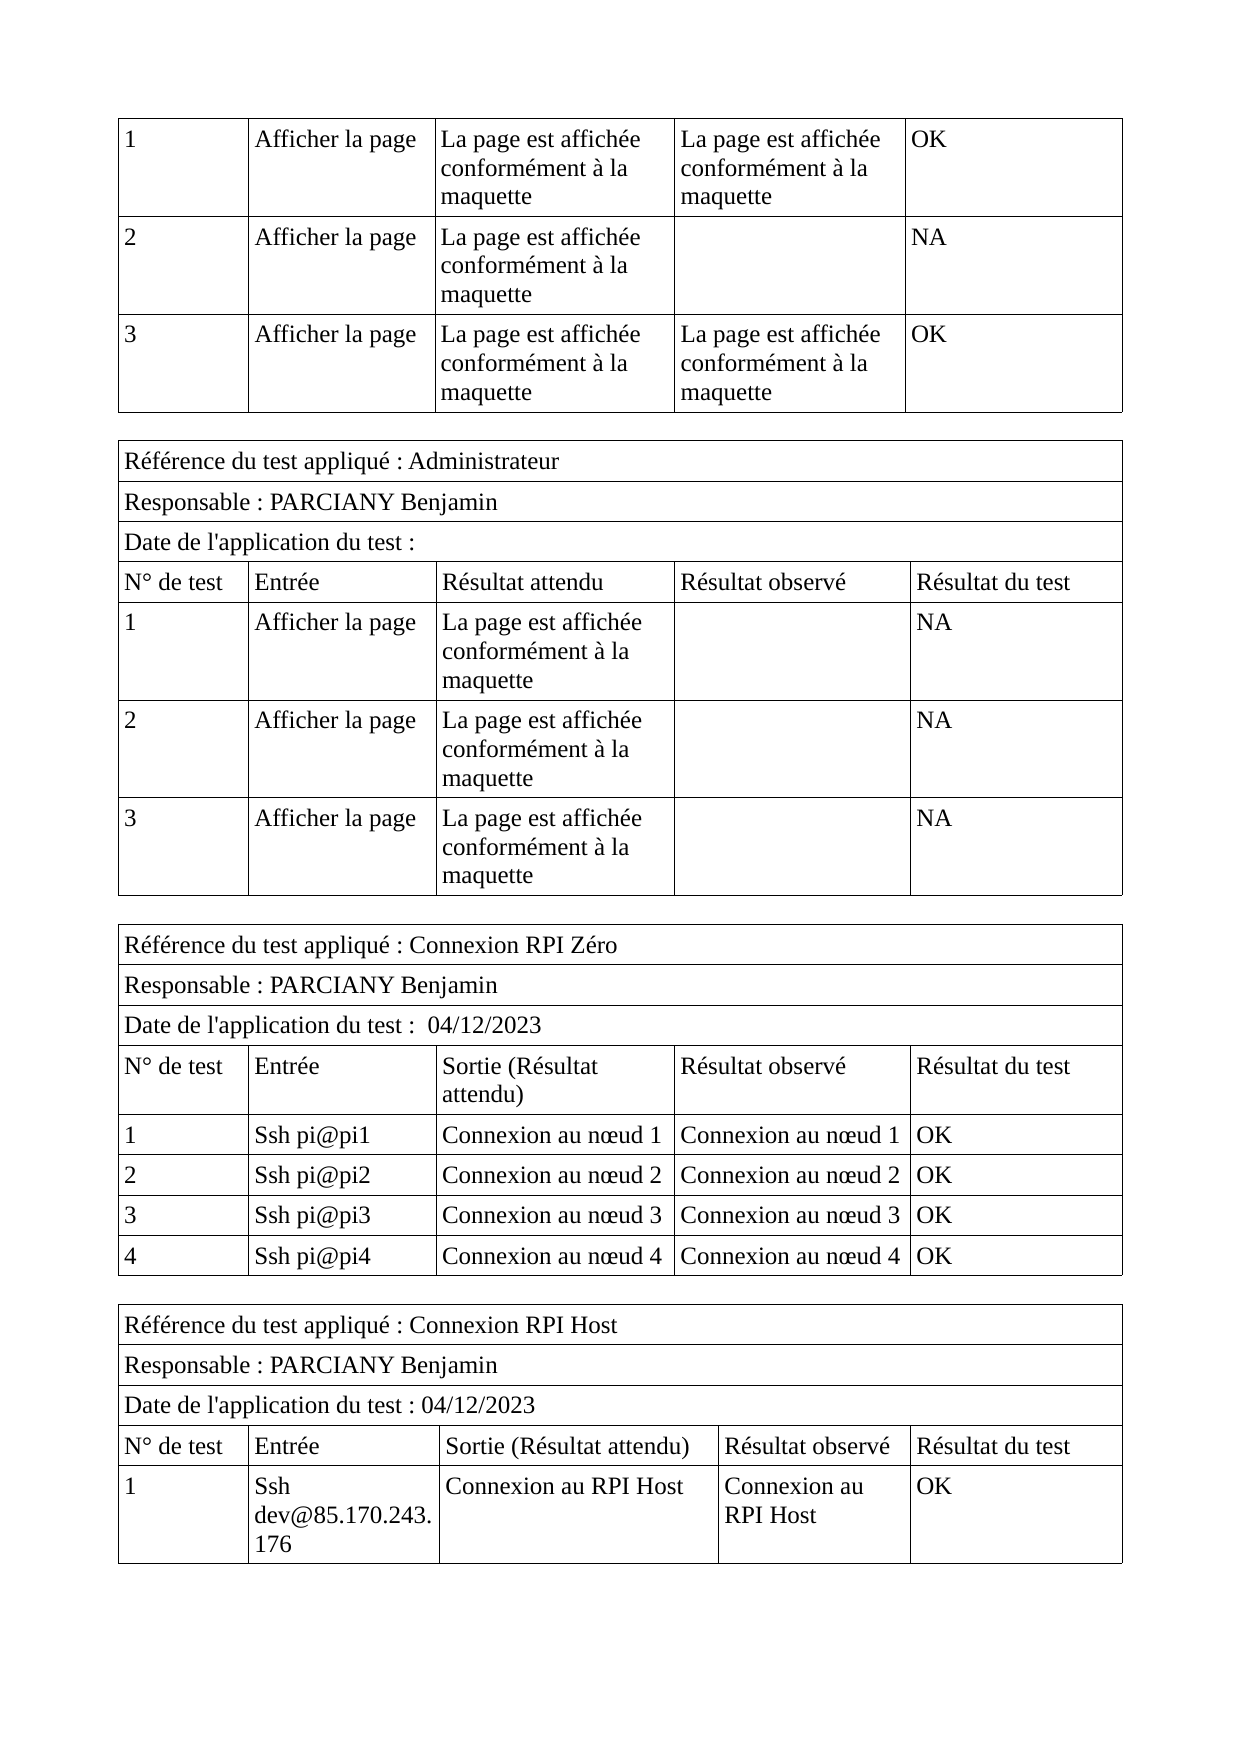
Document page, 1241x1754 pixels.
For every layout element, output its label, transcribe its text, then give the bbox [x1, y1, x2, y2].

table_cell Afficher la page [249, 603, 436, 699]
table_cell Entrée [249, 1046, 436, 1114]
table_cell Connexion au RPI Host [440, 1466, 718, 1563]
table_cell Connexion au nœud 4 [675, 1236, 910, 1275]
table_cell Résultat observé [719, 1426, 910, 1465]
table_cell Ssh pi@pi4 [249, 1236, 436, 1275]
table_cell 3 [119, 315, 248, 412]
table_cell 1 [119, 1115, 248, 1154]
table_cell OK [911, 1155, 1122, 1194]
table_cell 3 [119, 798, 248, 895]
table_cell Responsable : PARCIANY Benjamin [119, 1345, 1122, 1385]
table_cell Entrée [249, 1426, 439, 1465]
table_cell Ssh pi@pi1 [249, 1115, 436, 1154]
table_cell Afficher la page [249, 798, 436, 895]
table_cell NA [911, 798, 1122, 895]
table_cell Connexion au nœud 1 [675, 1115, 910, 1154]
table_cell OK [911, 1466, 1122, 1563]
table_cell La page est affichée conformément à la maquette [675, 119, 905, 216]
table_cell NA [911, 603, 1122, 699]
table_cell [675, 701, 910, 797]
table_cell Ssh pi@pi3 [249, 1196, 436, 1235]
table_cell 1 [119, 119, 248, 216]
table_cell Entrée [249, 562, 436, 602]
table_cell Résultat observé [675, 1046, 910, 1114]
table_cell Connexion au nœud 2 [675, 1155, 910, 1194]
table_cell 1 [119, 1466, 248, 1563]
table_cell N° de test [119, 1046, 248, 1114]
table_cell La page est affichée conformément à la maquette [436, 315, 674, 412]
table_cell Résultat attendu [437, 562, 674, 602]
table_cell Ssh dev@85.170.243.176 [249, 1466, 439, 1563]
table_cell Connexion au nœud 2 [437, 1155, 674, 1194]
table_cell Résultat du test [911, 1046, 1122, 1114]
table_cell La page est affichée conformément à la maquette [436, 119, 674, 216]
table_cell Responsable : PARCIANY Benjamin [119, 965, 1122, 1004]
table_cell Ssh pi@pi2 [249, 1155, 436, 1194]
table_cell [675, 603, 910, 699]
table_cell La page est affichée conformément à la maquette [675, 315, 905, 412]
table_cell Connexion au nœud 3 [675, 1196, 910, 1235]
table_cell Afficher la page [249, 701, 436, 797]
table_cell 4 [119, 1236, 248, 1275]
table_cell Afficher la page [249, 217, 435, 314]
table_header Référence du test appliqué : Connexion RPI Host [119, 1305, 1122, 1344]
table_cell [675, 798, 910, 895]
table_cell Résultat observé [675, 562, 910, 602]
table_cell Connexion au nœud 3 [437, 1196, 674, 1235]
table_cell Résultat du test [911, 1426, 1122, 1465]
table_cell Connexion au nœud 4 [437, 1236, 674, 1275]
table_cell OK [906, 315, 1122, 412]
table_cell NA [906, 217, 1122, 314]
table_cell 1 [119, 603, 248, 699]
table_cell 3 [119, 1196, 248, 1235]
table_cell N° de test [119, 1426, 248, 1465]
table_cell Sortie (Résultat attendu) [437, 1046, 674, 1114]
table_header Référence du test appliqué : Administrateur [119, 441, 1122, 481]
table_cell 2 [119, 701, 248, 797]
table_cell Date de l'application du test : [119, 522, 1122, 561]
table_cell Afficher la page [249, 119, 435, 216]
table_cell NA [911, 701, 1122, 797]
table_cell Responsable : PARCIANY Benjamin [119, 482, 1122, 521]
table_cell Résultat du test [911, 562, 1122, 602]
table_cell La page est affichée conformément à la maquette [437, 701, 674, 797]
table_cell Sortie (Résultat attendu) [440, 1426, 718, 1465]
table_cell Afficher la page [249, 315, 435, 412]
table_cell OK [906, 119, 1122, 216]
table_header Référence du test appliqué : Connexion RPI Zéro [119, 925, 1122, 964]
table_cell 2 [119, 217, 248, 314]
table_cell Connexion au RPI Host [719, 1466, 910, 1563]
table_cell OK [911, 1115, 1122, 1154]
table_cell Connexion au nœud 1 [437, 1115, 674, 1154]
table_cell OK [911, 1236, 1122, 1275]
table_cell N° de test [119, 562, 248, 602]
table_cell OK [911, 1196, 1122, 1235]
table_cell La page est affichée conformément à la maquette [436, 217, 674, 314]
table_cell Date de l'application du test : 04/12/2023 [119, 1386, 1122, 1425]
table_cell Date de l'application du test : 04/12/2023 [119, 1006, 1122, 1045]
table_cell [675, 217, 905, 314]
table_cell La page est affichée conformément à la maquette [437, 798, 674, 895]
table_cell La page est affichée conformément à la maquette [437, 603, 674, 699]
table_cell 2 [119, 1155, 248, 1194]
